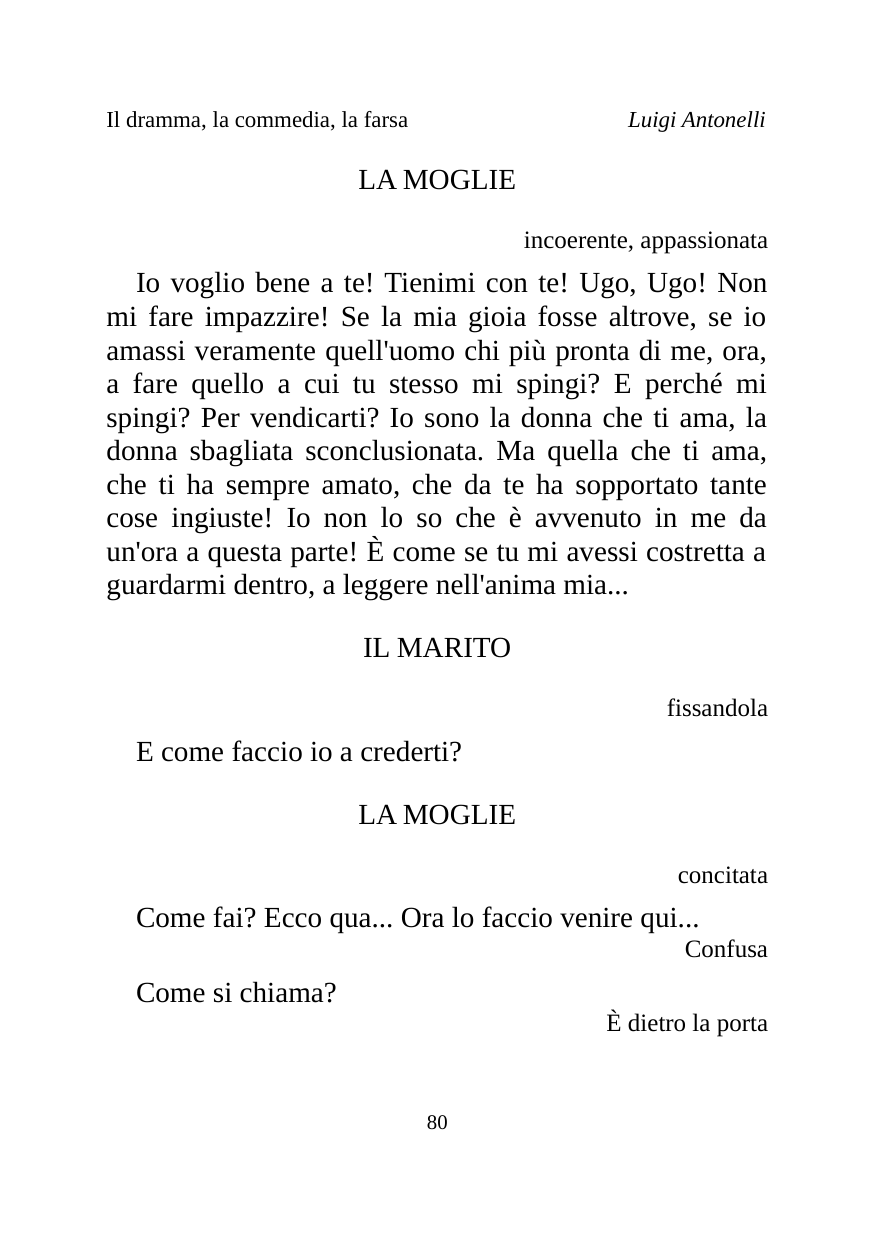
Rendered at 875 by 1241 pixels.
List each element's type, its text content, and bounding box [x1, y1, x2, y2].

text Come fai? Ecco qua... Ora lo faccio venire qui... [106, 901, 768, 934]
text IL MARITO [106, 631, 768, 664]
text E come faccio io a crederti? [106, 734, 768, 768]
text LA MOGLIE [106, 162, 768, 196]
text fissandola [431, 693, 768, 722]
text È dietro la porta [431, 1008, 768, 1037]
text LA MOGLIE [106, 797, 768, 831]
text Come si chiama? [106, 975, 768, 1008]
text concitata [431, 860, 768, 889]
text Io voglio bene a te! Tienimi con te! Ugo, Ugo! Non mi fare impazzire! Se la mia gioia fosse altrove, se io amassi veramente quell'uomo chi più pronta di me, ora, a fare quello a cui tu stesso mi spingi? E perché mi spingi? Per vendicarti? Io sono la donna che ti ama, la donna sbagliata sconclusionata. Ma quella che ti ama, che ti ha sempre amato, che da te ha sopportato tante cose ingiuste! Io non lo so che è avvenuto in me da un'ora a questa parte! È come se tu mi avessi costretta a guardarmi dentro, a leggere nell'anima mia... [106, 266, 768, 601]
text Confusa [431, 934, 768, 963]
text incoerente, appassionata [431, 225, 768, 254]
